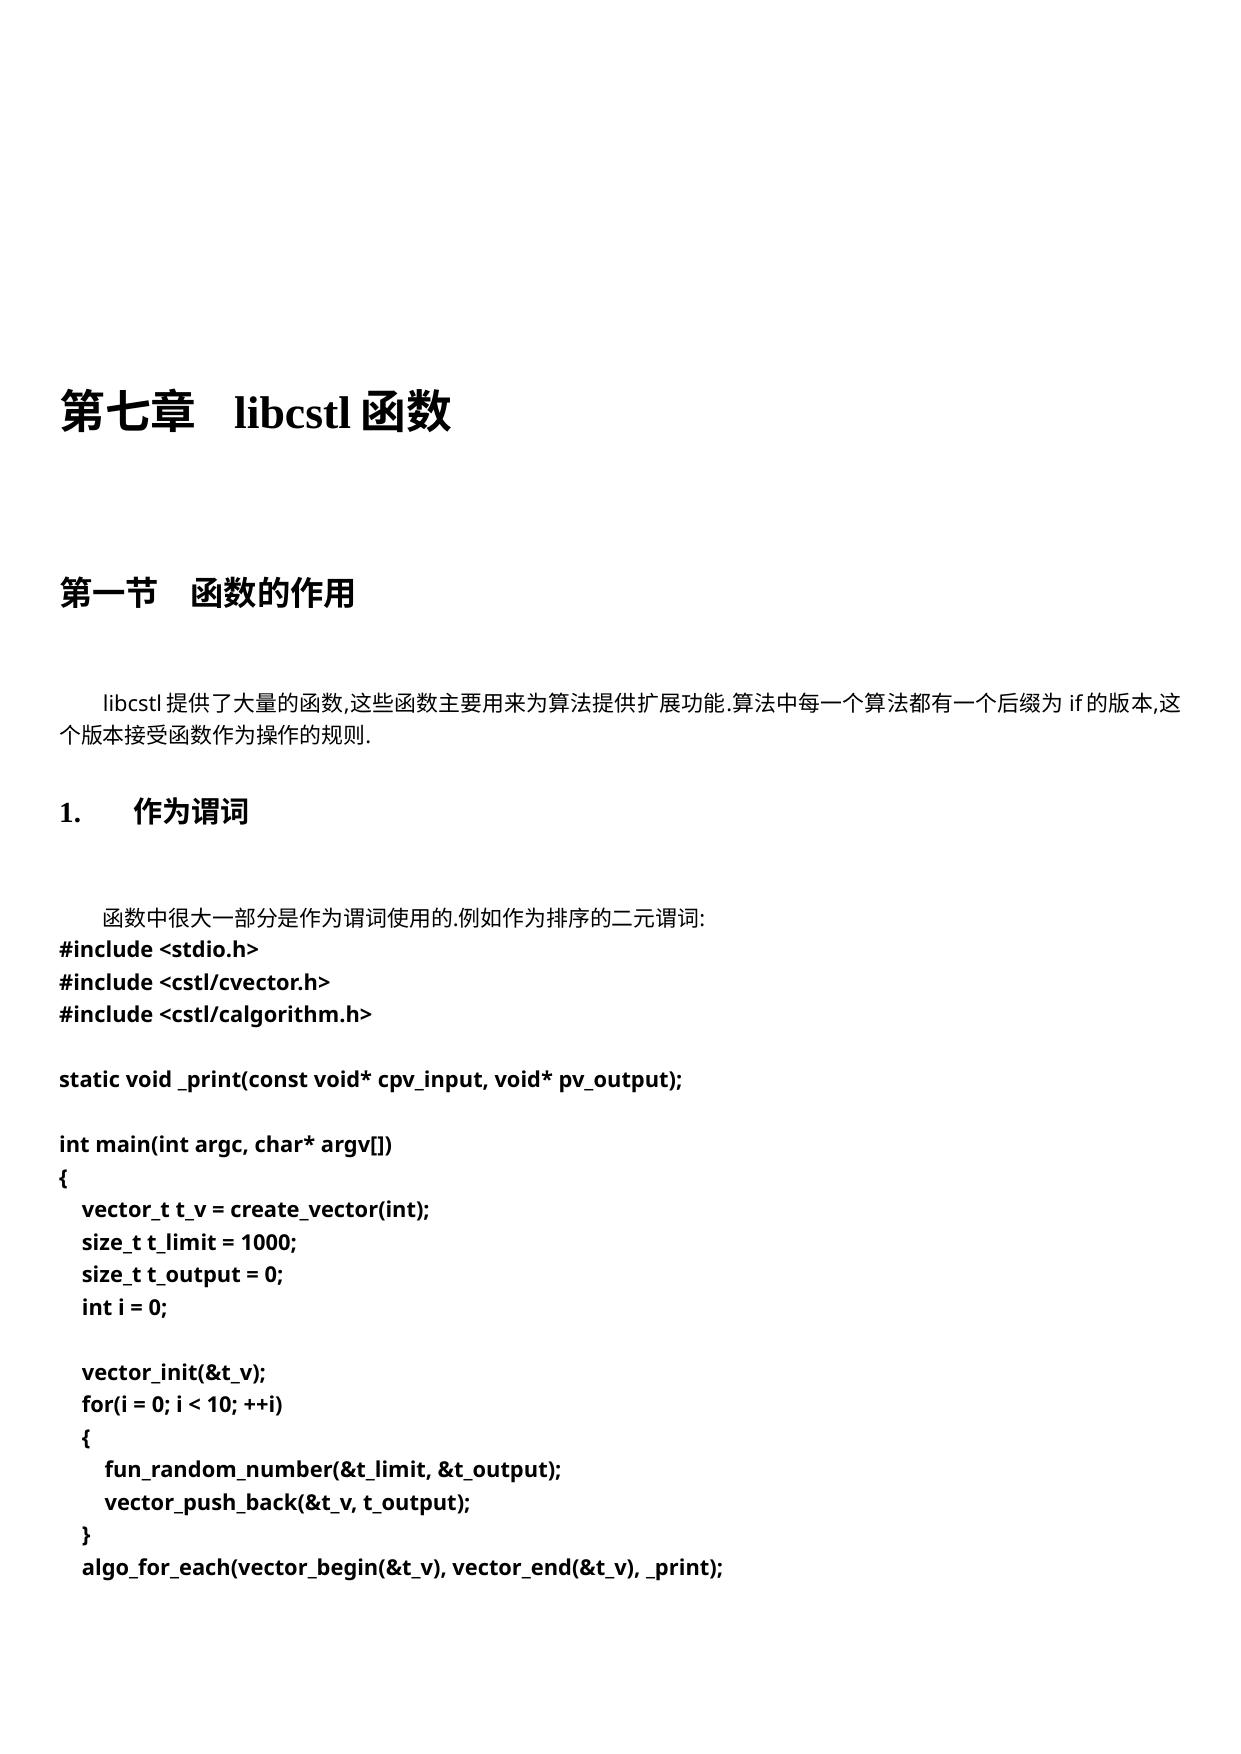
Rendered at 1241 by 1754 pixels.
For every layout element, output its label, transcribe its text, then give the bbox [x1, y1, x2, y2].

text int i = 0; [59, 1290, 1181, 1323]
text #include <cstl/cvector.h> [59, 965, 1181, 998]
text algo_for_each(vector_begin(&t_v), vector_end(&t_v), _print); [59, 1550, 1181, 1583]
text vector_init(&t_v); [59, 1355, 1181, 1388]
text libcstl提供了大量的函数,这些函数主要用来为算法提供扩展功能.算法中每一个算法都有一个后缀为if的版本,这个版本接受函数作为操作的规则. [59, 685, 1181, 750]
text { [59, 1160, 1181, 1193]
subtitle 函数的作用 [59, 558, 1181, 623]
text static void _print(const void* cpv_input, void* pv_output); [59, 1063, 1181, 1095]
text size_t t_output = 0; [59, 1258, 1181, 1290]
text for(i = 0; i < 10; ++i) [59, 1388, 1181, 1420]
text fun_random_number(&t_limit, &t_output); [59, 1453, 1181, 1485]
subtitle libcstl函数 [59, 360, 1181, 457]
text { [59, 1420, 1181, 1453]
text vector_push_back(&t_v, t_output); [59, 1485, 1181, 1518]
subtitle 作为谓词 [59, 777, 1181, 842]
text #include <cstl/calgorithm.h> [59, 998, 1181, 1030]
text 函数中很大一部分是作为谓词使用的.例如作为排序的二元谓词: [59, 900, 1181, 933]
text vector_t t_v = create_vector(int); [59, 1193, 1181, 1225]
text } [59, 1518, 1181, 1550]
text int main(int argc, char* argv[]) [59, 1128, 1181, 1160]
text size_t t_limit = 1000; [59, 1225, 1181, 1258]
text #include <stdio.h> [59, 933, 1181, 965]
